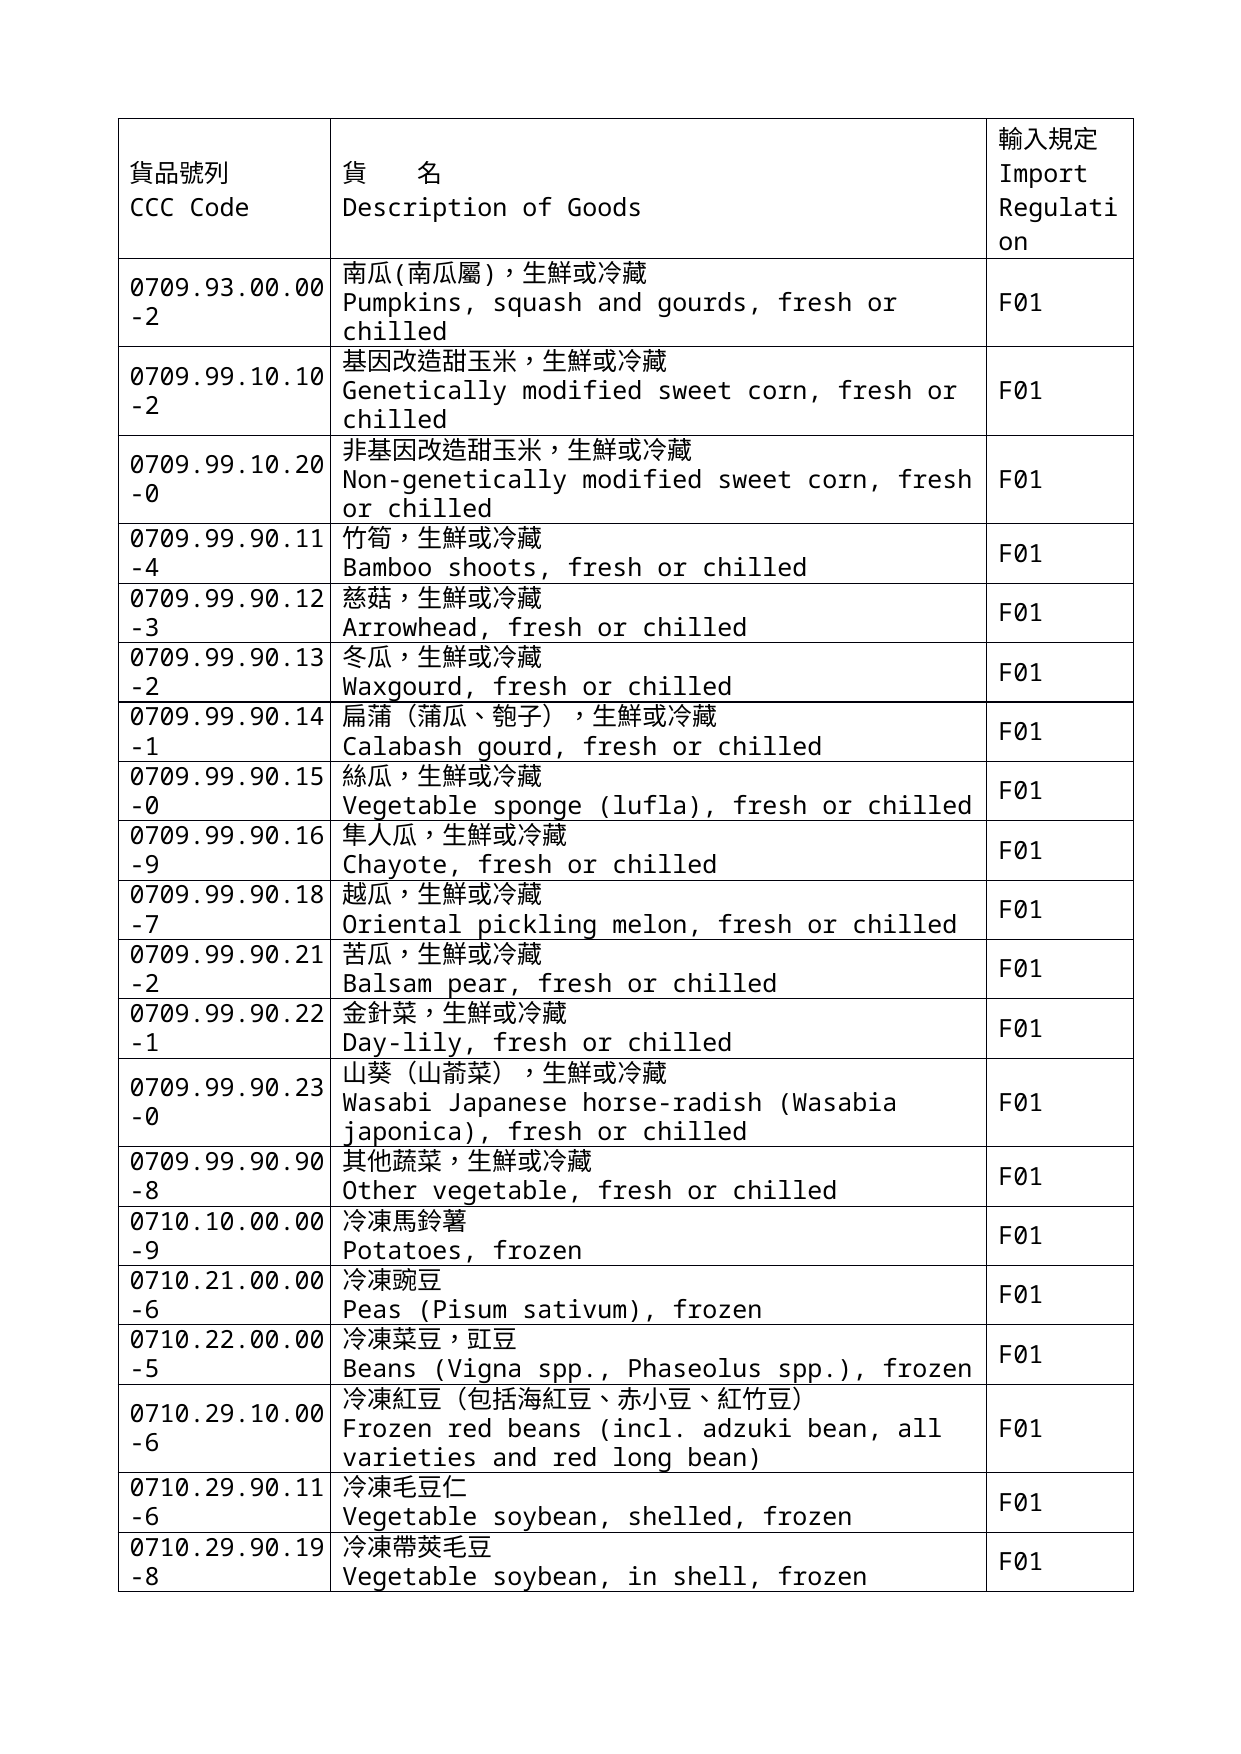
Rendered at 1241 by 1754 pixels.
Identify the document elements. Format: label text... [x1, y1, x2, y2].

table_cell 冷凍菜豆，豇豆 Beans (Vigna spp., Phaseolus spp.), frozen [331, 1325, 986, 1384]
table_cell 冷凍豌豆 Peas (Pisum sativum), frozen [331, 1266, 986, 1324]
table_cell 0709.99.90.18-7 [119, 881, 330, 939]
table_cell 0710.10.00.00-9 [119, 1207, 330, 1265]
table_cell 冷凍馬鈴薯 Potatoes, frozen [331, 1207, 986, 1265]
table_cell F01 [987, 1266, 1133, 1324]
table_cell 冷凍紅豆（包括海紅豆、赤小豆、紅竹豆） Frozen red beans (incl. adzuki bean, all varieties and red long bean) [331, 1385, 986, 1472]
table_cell F01 [987, 259, 1133, 346]
table_cell F01 [987, 347, 1133, 435]
table_cell 0710.29.90.19-8 [119, 1533, 330, 1591]
table_cell F01 [987, 1059, 1133, 1146]
table_cell 南瓜(南瓜屬)，生鮮或冷藏 Pumpkins, squash and gourds, fresh or chilled [331, 259, 986, 346]
table_cell F01 [987, 881, 1133, 939]
table_cell 0709.99.90.13-2 [119, 643, 330, 701]
table_cell 0709.99.90.12-3 [119, 584, 330, 642]
table_cell 0709.99.90.21-2 [119, 940, 330, 998]
table_cell 0709.99.90.14-1 [119, 703, 330, 761]
table_cell 0710.22.00.00-5 [119, 1325, 330, 1384]
table_cell 0710.29.10.00-6 [119, 1385, 330, 1472]
table_cell F01 [987, 436, 1133, 523]
table_cell 冷凍帶莢毛豆 Vegetable soybean, in shell, frozen [331, 1533, 986, 1591]
table_cell F01 [987, 762, 1133, 820]
table_cell 0709.99.90.16-9 [119, 821, 330, 879]
table_cell 0710.21.00.00-6 [119, 1266, 330, 1324]
table_cell 0709.99.10.20-0 [119, 436, 330, 523]
table_cell 竹筍，生鮮或冷藏 Bamboo shoots, fresh or chilled [331, 524, 986, 583]
table_cell F01 [987, 643, 1133, 701]
table_cell F01 [987, 1385, 1133, 1472]
table_cell 慈菇，生鮮或冷藏 Arrowhead, fresh or chilled [331, 584, 986, 642]
table_cell F01 [987, 1207, 1133, 1265]
table_cell 其他蔬菜，生鮮或冷藏 Other vegetable, fresh or chilled [331, 1147, 986, 1206]
table_cell 隼人瓜，生鮮或冷藏 Chayote, fresh or chilled [331, 821, 986, 879]
table_cell F01 [987, 1533, 1133, 1591]
table_header 貨品號列 CCC Code [119, 119, 330, 258]
table_cell 非基因改造甜玉米，生鮮或冷藏 Non-genetically modified sweet corn, fresh or chilled [331, 436, 986, 523]
table_cell 越瓜，生鮮或冷藏 Oriental pickling melon, fresh or chilled [331, 881, 986, 939]
table_header 輸入規定 Import Regulation [987, 119, 1133, 258]
table_cell 苦瓜，生鮮或冷藏 Balsam pear, fresh or chilled [331, 940, 986, 998]
table_cell 冷凍毛豆仁 Vegetable soybean, shelled, frozen [331, 1473, 986, 1532]
table_cell 冬瓜，生鮮或冷藏 Waxgourd, fresh or chilled [331, 643, 986, 701]
table_cell 0710.29.90.11-6 [119, 1473, 330, 1532]
table_cell F01 [987, 584, 1133, 642]
table_cell F01 [987, 524, 1133, 583]
table_cell 0709.99.90.90-8 [119, 1147, 330, 1206]
table_header 貨 名 Description of Goods [331, 119, 986, 258]
table_cell F01 [987, 821, 1133, 879]
table_cell 基因改造甜玉米，生鮮或冷藏 Genetically modified sweet corn, fresh or chilled [331, 347, 986, 435]
table_cell 扁蒲（蒲瓜、匏子），生鮮或冷藏 Calabash gourd, fresh or chilled [331, 703, 986, 761]
table_cell F01 [987, 1473, 1133, 1532]
table_cell 山葵（山萮菜），生鮮或冷藏 Wasabi Japanese horse-radish (Wasabia japonica), fresh or chilled [331, 1059, 986, 1146]
table_cell F01 [987, 940, 1133, 998]
table_cell 絲瓜，生鮮或冷藏 Vegetable sponge (lufla), fresh or chilled [331, 762, 986, 820]
table_cell 0709.99.90.22-1 [119, 999, 330, 1058]
table_cell F01 [987, 999, 1133, 1058]
table_cell 金針菜，生鮮或冷藏 Day-lily, fresh or chilled [331, 999, 986, 1058]
table_cell 0709.99.90.11-4 [119, 524, 330, 583]
table_cell 0709.99.90.15-0 [119, 762, 330, 820]
table_cell F01 [987, 703, 1133, 761]
table_cell 0709.99.10.10-2 [119, 347, 330, 435]
table_cell 0709.99.90.23-0 [119, 1059, 330, 1146]
table_cell F01 [987, 1325, 1133, 1384]
table_cell F01 [987, 1147, 1133, 1206]
table_cell 0709.93.00.00-2 [119, 259, 330, 346]
